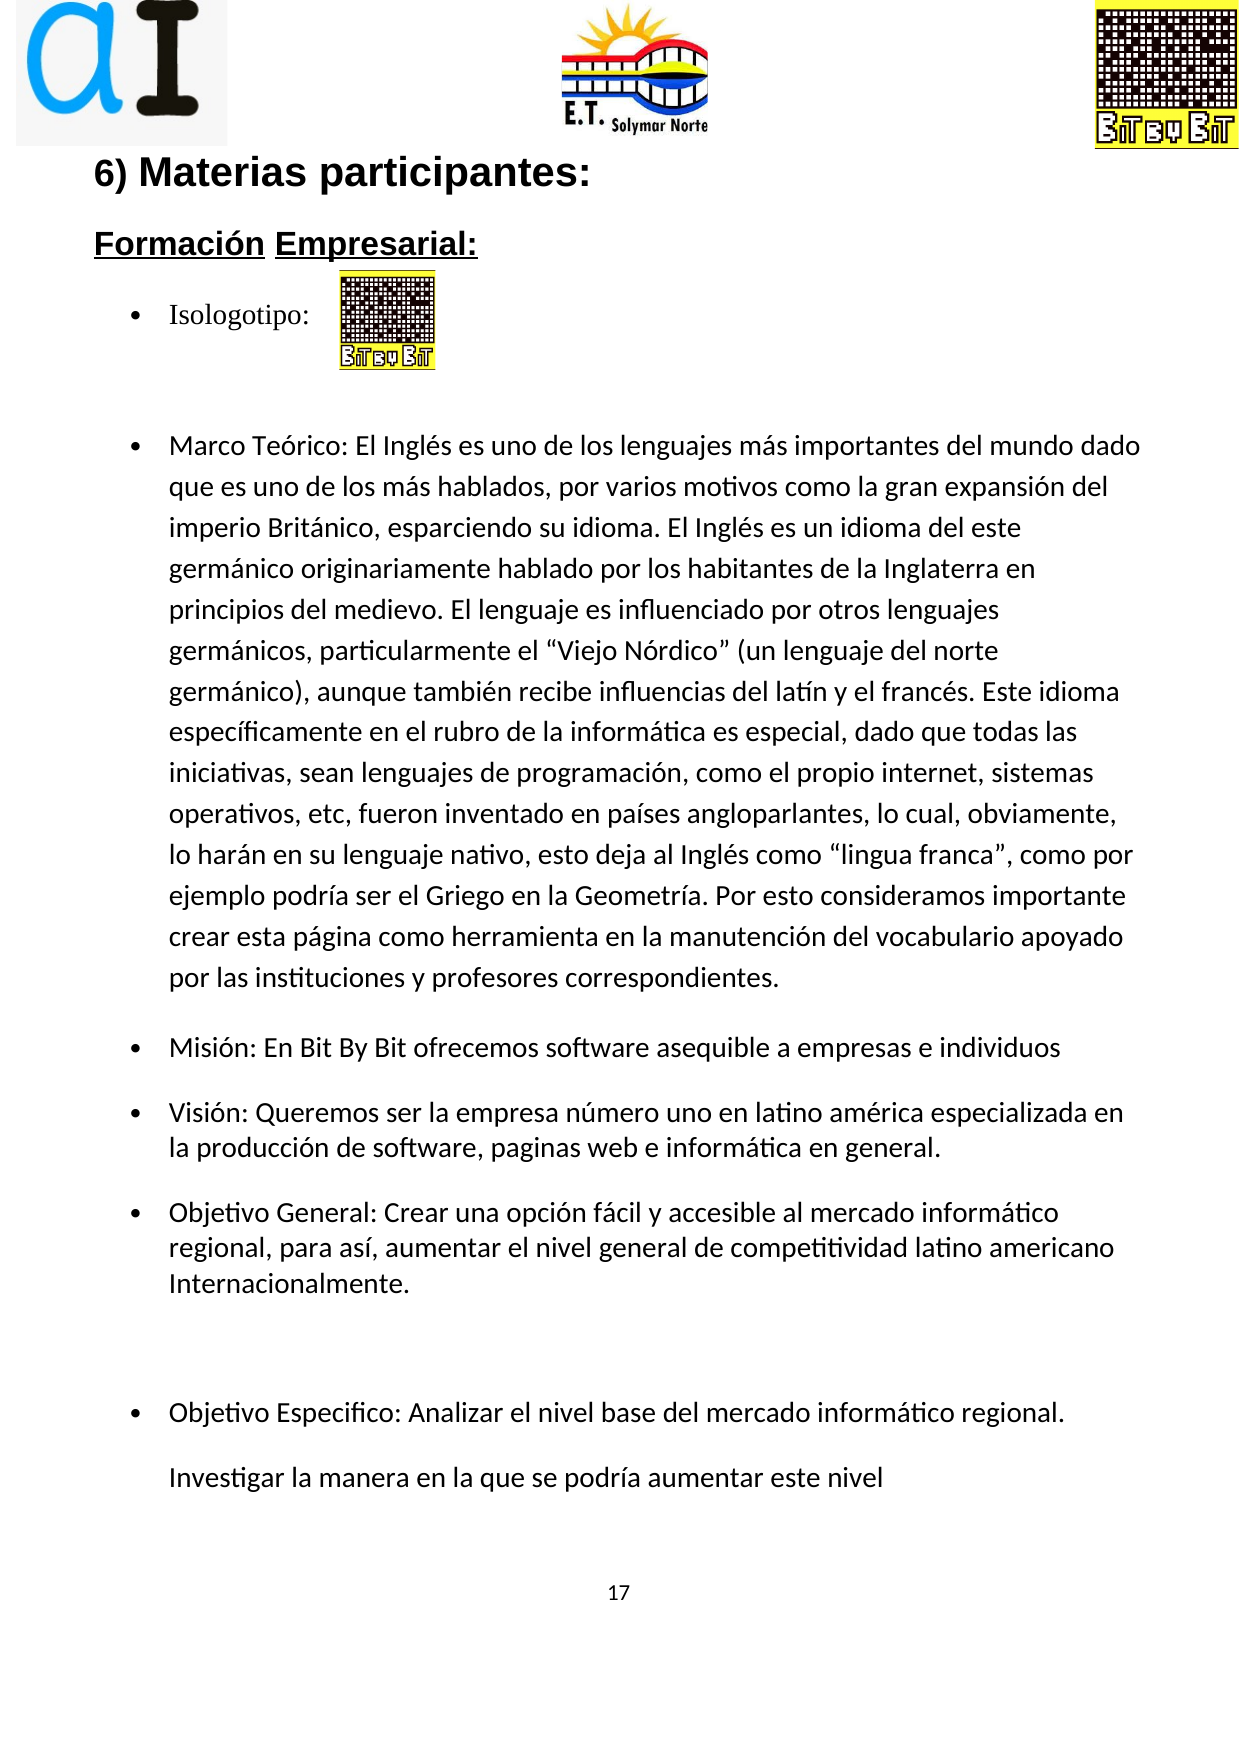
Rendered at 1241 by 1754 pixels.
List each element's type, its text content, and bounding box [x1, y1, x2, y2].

list Misión: En Bit By Bit ofrecemos software asequible a empresas e individuos [131, 1029, 1143, 1065]
list Marco Teórico: El Inglés es uno de los lenguajes más importantes del mundo dado que es uno de los más hablados, por varios motivos como la gran expansión del imperio Británico, esparciendo su idioma. El Inglés es un idioma del este germánico originariamente hablado por los habitantes de la Inglaterra en principios del medievo. El lenguaje es influenciado por otros lenguajes germánicos, particularmente el “Viejo Nórdico” (un lenguaje del norte germánico), aunque también recibe influencias del latín y el francés. Este idioma específicamente en el rubro de la informática es especial, dado que todas las iniciativas, sean lenguajes de programación, como el propio internet, sistemas operativos, etc, fueron inventado en países angloparlantes, lo cual, obviamente, lo harán en su lenguaje nativo, esto deja al Inglés como “lingua franca”, como por ejemplo podría ser el Griego en la Geometría. Por esto consideramos importante crear esta página como herramienta en la manutención del vocabulario apoyado por las instituciones y profesores correspondientes. [131, 427, 1143, 995]
subtitle Formación Empresarial: [94, 223, 1143, 262]
picture [1094, 0, 1239, 149]
picture [16, 0, 228, 146]
picture [339, 270, 436, 297]
picture [339, 331, 436, 370]
subtitle 6) Materias participantes: [94, 148, 1143, 196]
list Visión: Queremos ser la empresa número uno en latino américa especializada en la producción de software, paginas web e informática en general. [131, 1094, 1143, 1165]
list Objetivo General: Crear una opción fácil y accesible al mercado informático regional, para así, aumentar el nivel general de competitividad latino americano Internacionalmente. [131, 1194, 1143, 1301]
text Investigar la manera en la que se podría aumentar este nivel [169, 1459, 1143, 1494]
picture [561, 0, 708, 146]
list Isologotipo: [131, 297, 1143, 331]
list Objetivo Especifico: Analizar el nivel base del mercado informático regional. [131, 1394, 1143, 1430]
